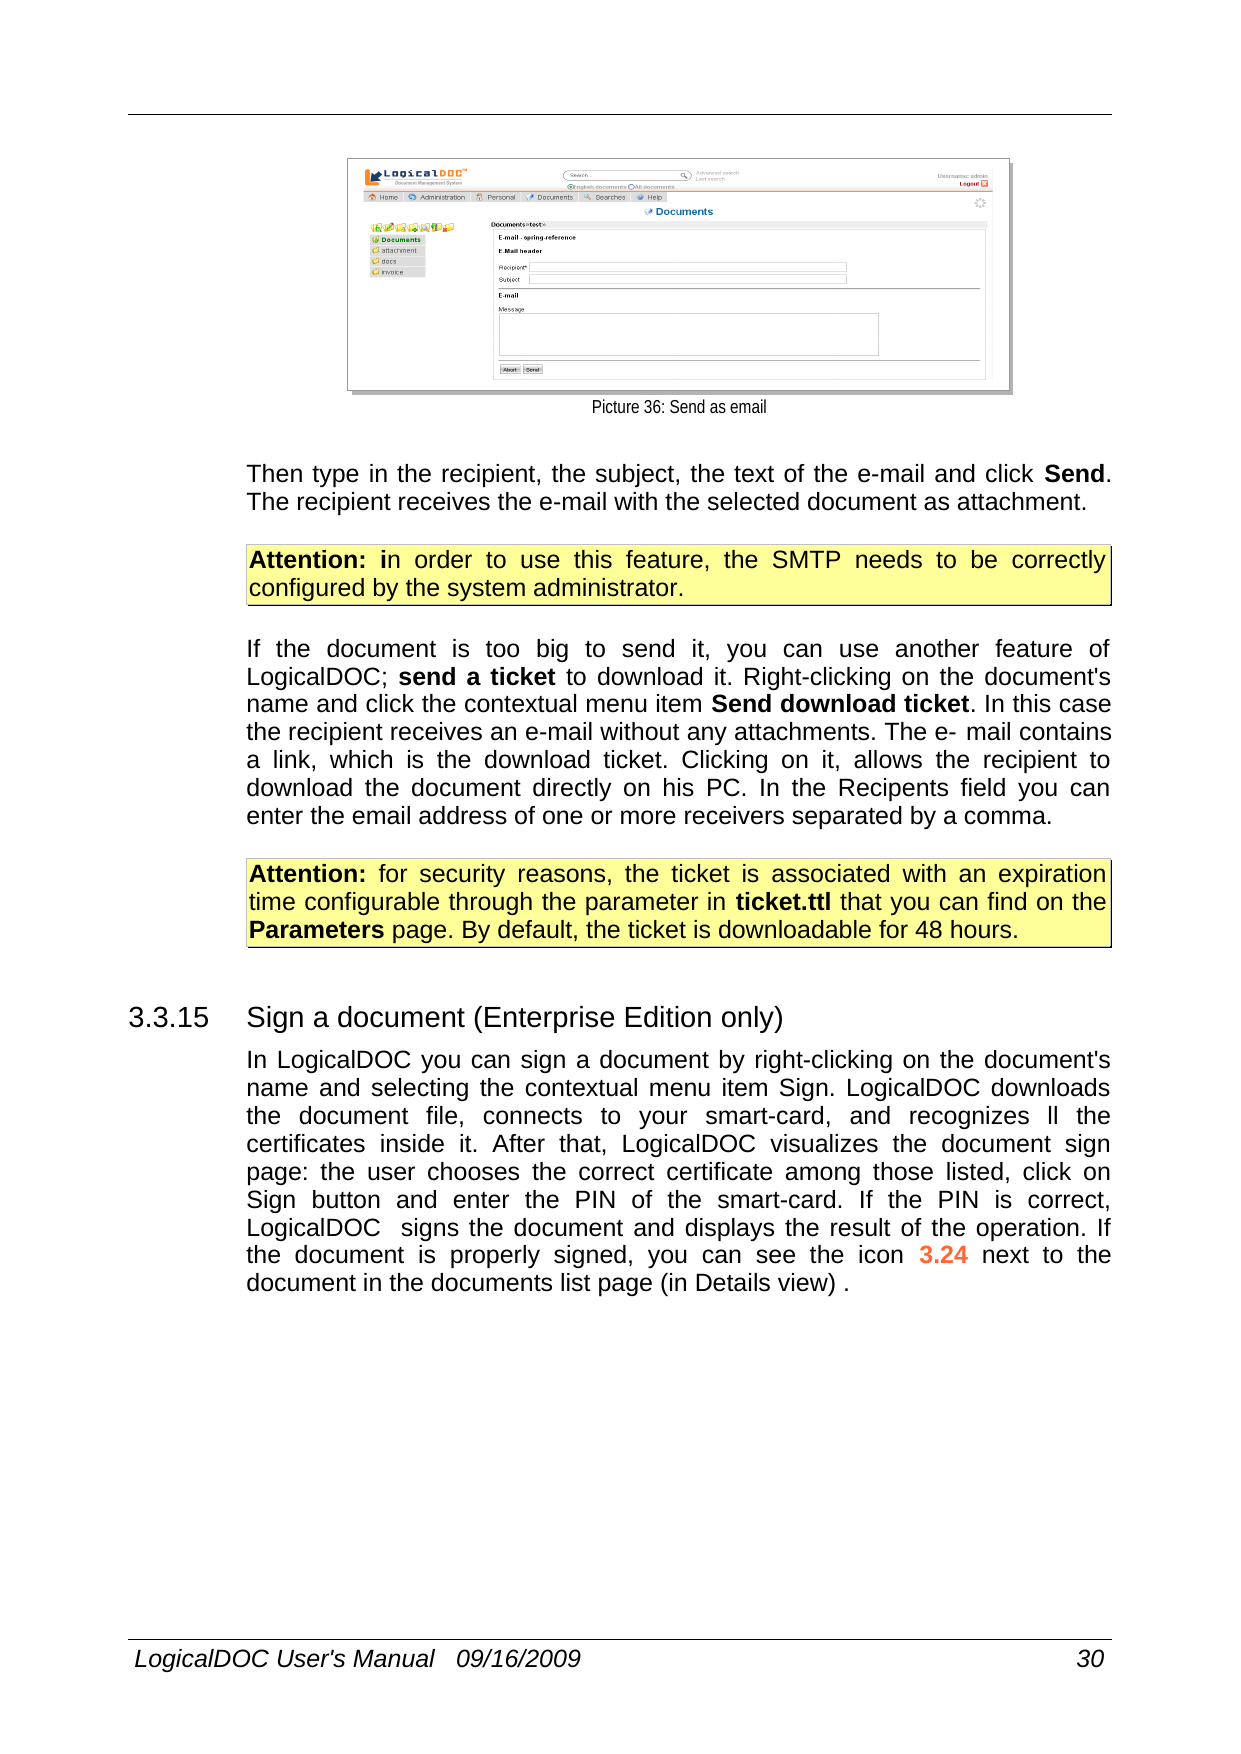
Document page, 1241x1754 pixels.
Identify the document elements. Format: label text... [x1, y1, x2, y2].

text If the document is too big to send it, you can use another feature of LogicalDOC; send a ticket to download it. Right-clicking on the document's name and click the contextual menu item Send download ticket. In this case the recipient receives an e-mail without any attachments. The e- mail contains a link, which is the download ticket. Clicking on it, allows the recipient to download the document directly on his PC. In the Recipents field you can enter the email address of one or more receivers separated by a comma. [246, 634, 1112, 830]
text Attention: for security reasons, the ticket is associated with an expiration time configurable through the parameter in ticket.ttl that you can find on the Parameters page. By default, the ticket is downloadable for 48 hours. [247, 859, 1110, 946]
text Then type in the recipient, the subject, the text of the e-mail and click Send. The recipient receives the e-mail with the selected document as attachment. [246, 460, 1112, 516]
text Picture 36: Send as email [347, 391, 1011, 418]
picture [363, 167, 993, 382]
text In LogicalDOC you can sign a document by right-clicking on the document's name and selecting the contextual menu item Sign. LogicalDOC downloads the document file, connects to your smart-card, and recognizes ll the certificates inside it. After that, LogicalDOC visualizes the document sign page: the user chooses the correct certificate among those listed, click on Sign button and enter the PIN of the smart-card. If the PIN is correct, LogicalDOC signs the document and displays the result of the operation. If the document is properly signed, you can see the icon 3.24 next to the document in the documents list page (in Details view) . [246, 1046, 1112, 1297]
subtitle Sign a document (Enterprise Edition only) [128, 1001, 1112, 1033]
text Attention: in order to use this feature, the SMTP needs to be correctly configured by the system administrator. [247, 545, 1110, 604]
